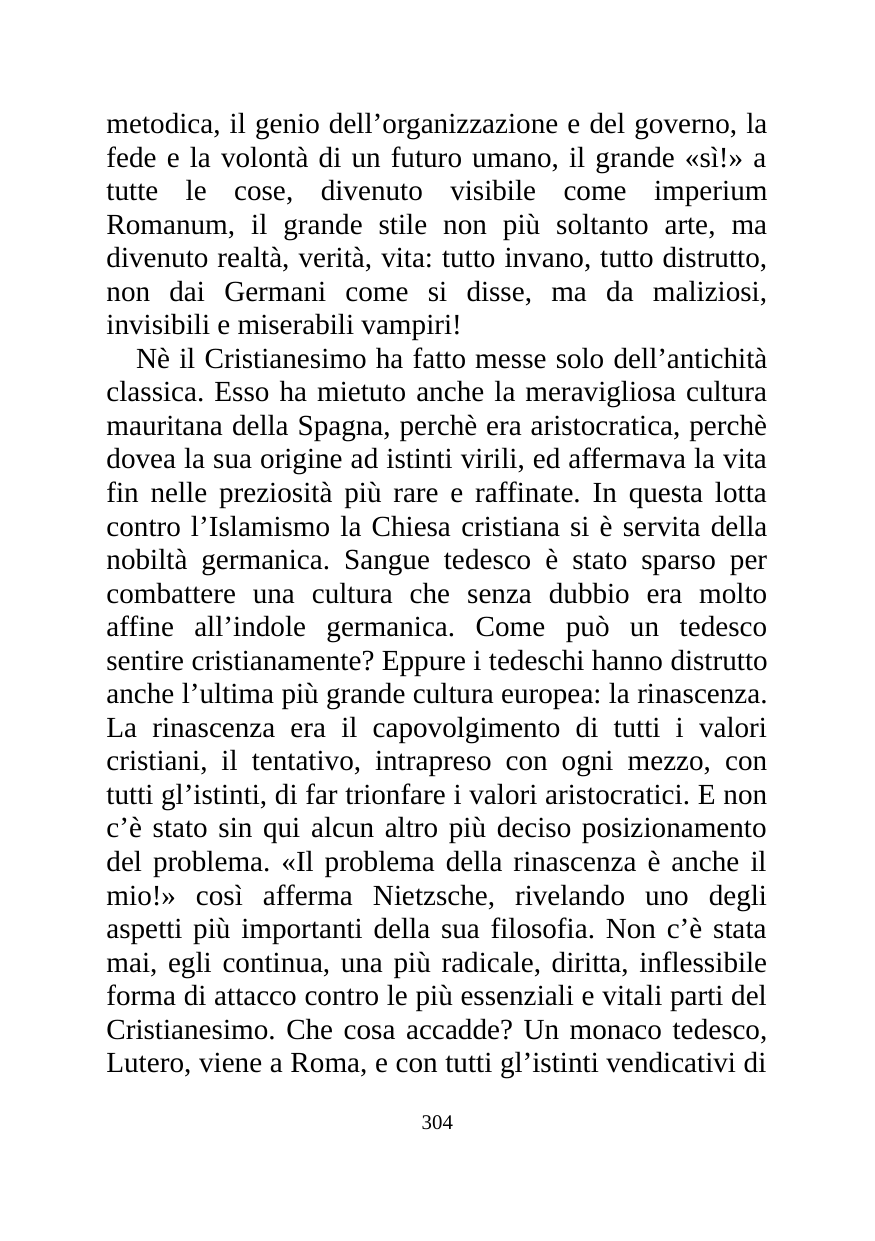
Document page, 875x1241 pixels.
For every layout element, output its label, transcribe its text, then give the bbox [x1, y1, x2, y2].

text metodica, il genio dell’organizzazione e del governo, la fede e la volontà di un futuro umano, il grande «sì!» a tutte le cose, divenuto visibile come imperium Romanum, il grande stile non più soltanto arte, ma divenuto realtà, verità, vita: tutto invano, tutto distrutto, non dai Germani come si disse, ma da maliziosi, invisibili e miserabili vampiri! [106, 106, 768, 341]
text Nè il Cristianesimo ha fatto messe solo dell’antichità classica. Esso ha mietuto anche la meravigliosa cultura mauritana della Spagna, perchè era aristocratica, perchè dovea la sua origine ad istinti virili, ed affermava la vita fin nelle preziosità più rare e raffinate. In questa lotta contro l’Islamismo la Chiesa cristiana si è servita della nobiltà germanica. Sangue tedesco è stato sparso per combattere una cultura che senza dubbio era molto affine all’indole germanica. Come può un tedesco sentire cristianamente? Eppure i tedeschi hanno distrutto anche l’ultima più grande cultura europea: la rinascenza. La rinascenza era il capovolgimento di tutti i valori cristiani, il tentativo, intrapreso con ogni mezzo, con tutti gl’istinti, di far trionfare i valori aristocratici. E non c’è stato sin qui alcun altro più deciso posizionamento del problema. «Il problema della rinascenza è anche il mio!» così afferma Nietzsche, rivelando uno degli aspetti più importanti della sua filosofia. Non c’è stata mai, egli continua, una più radicale, diritta, inflessibile forma di attacco contro le più essenziali e vitali parti del Cristianesimo. Che cosa accadde? Un monaco tedesco, Lutero, viene a Roma, e con tutti gl’istinti vendicativi di [106, 341, 768, 1079]
